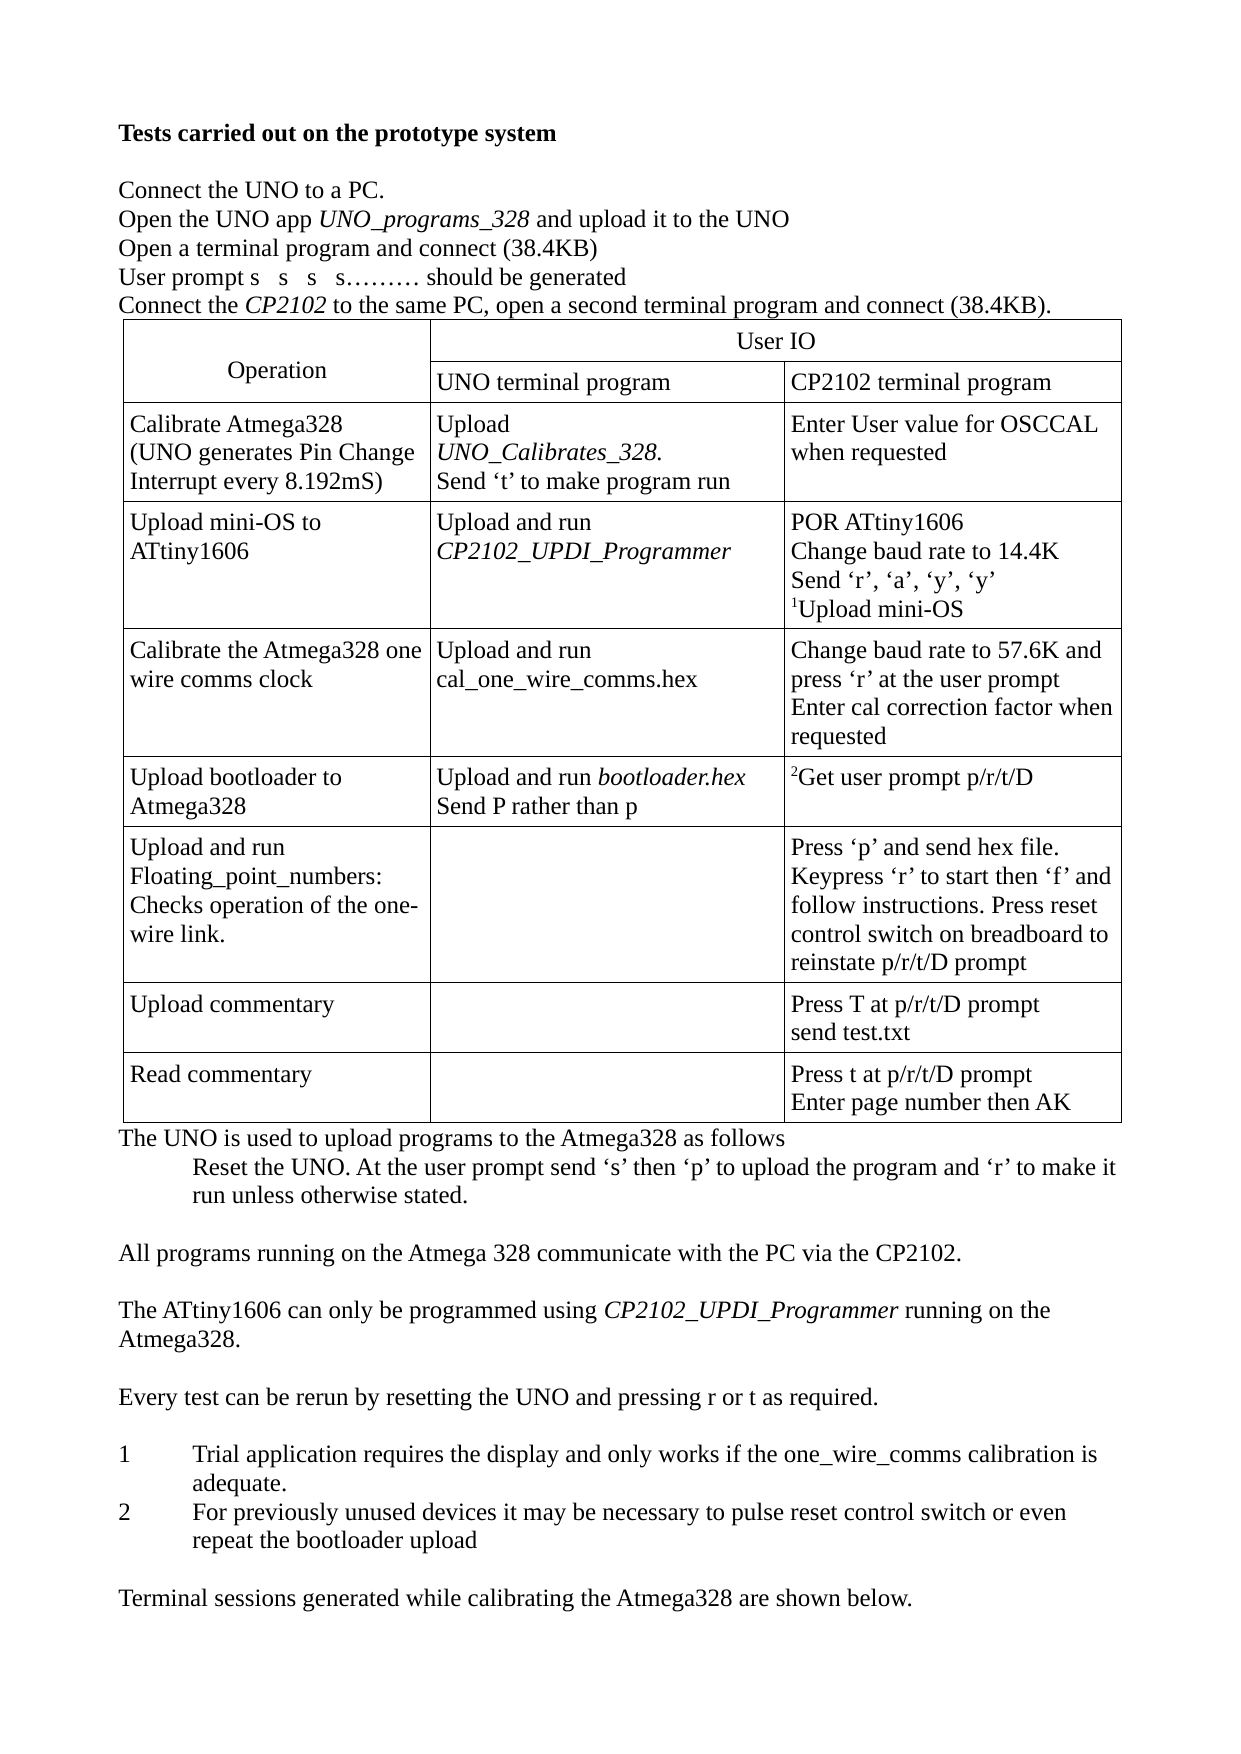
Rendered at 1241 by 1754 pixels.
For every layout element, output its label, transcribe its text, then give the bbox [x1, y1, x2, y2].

table_cell [431, 1053, 784, 1122]
table_cell [431, 983, 784, 1052]
text 2 For previously unused devices it may be necessary to pulse reset control switch or even repeat the bootloader upload [118, 1497, 1122, 1554]
table_cell Change baud rate to 57.6K and press ‘r’ at the user prompt Enter cal correction factor when requested [785, 629, 1121, 756]
text The ATtiny1606 can only be programmed using CP2102_UPDI_Programmer running on the Atmega328. [118, 1295, 1122, 1353]
table_cell CP2102 terminal program [785, 362, 1121, 402]
table_cell Upload mini-OS to ATtiny1606 [124, 502, 430, 628]
text run unless otherwise stated. [192, 1180, 1122, 1209]
table_cell Upload UNO_Calibrates_328. Send ‘t’ to make program run [431, 403, 784, 501]
text Terminal sessions generated while calibrating the Atmega328 are shown below. [118, 1583, 1122, 1612]
table_cell Upload and run cal_one_wire_comms.hex [431, 629, 784, 756]
text Every test can be rerun by resetting the UNO and pressing r or t as required. [118, 1382, 1122, 1410]
text All programs running on the Atmega 328 communicate with the PC via the CP2102. [118, 1238, 1122, 1267]
text Reset the UNO. At the user prompt send ‘s’ then ‘p’ to upload the program and ‘r’ to make it [192, 1152, 1122, 1180]
table_cell Upload commentary [124, 983, 430, 1052]
table_cell Calibrate Atmega328 (UNO generates Pin Change Interrupt every 8.192mS) [124, 403, 430, 501]
text Open the UNO app UNO_programs_328 and upload it to the UNO [118, 204, 1122, 233]
table_cell POR ATtiny1606 Change baud rate to 14.4K Send ‘r’, ‘a’, ‘y’, ‘y’ 1Upload mini-OS [785, 502, 1121, 628]
table_cell Upload and run CP2102_UPDI_Programmer [431, 502, 784, 628]
table_cell Calibrate the Atmega328 one wire comms clock [124, 629, 430, 756]
text 1 Trial application requires the display and only works if the one_wire_comms calibration is adequate. [118, 1439, 1122, 1497]
table_cell Read commentary [124, 1053, 430, 1122]
table_cell Upload bootloader to Atmega328 [124, 757, 430, 826]
table_cell Upload and run bootloader.hex Send P rather than p [431, 757, 784, 826]
table_cell Enter User value for OSCCAL when requested [785, 403, 1121, 501]
table_header Operation [124, 320, 430, 402]
table_cell Upload and run Floating_point_numbers: Checks operation of the one-wire link. [124, 827, 430, 982]
text Connect the CP2102 to the same PC, open a second terminal program and connect (38.4KB). [118, 291, 1122, 319]
table_cell Press T at p/r/t/D prompt send test.txt [785, 983, 1121, 1052]
table_cell Press t at p/r/t/D prompt Enter page number then AK [785, 1053, 1121, 1122]
text Tests carried out on the prototype system [118, 118, 1122, 147]
table_cell 2Get user prompt p/r/t/D [785, 757, 1121, 826]
table_cell [431, 827, 784, 982]
text User prompt s s s s……… should be generated [118, 262, 1122, 291]
table_header User IO [431, 320, 1121, 361]
text Connect the UNO to a PC. [118, 176, 1122, 204]
table_cell Press ‘p’ and send hex file. Keypress ‘r’ to start then ‘f’ and follow instructions. Press reset control switch on breadboard to reinstate p/r/t/D prompt [785, 827, 1121, 982]
table_cell UNO terminal program [431, 362, 784, 402]
text Open a terminal program and connect (38.4KB) [118, 233, 1122, 262]
text The UNO is used to upload programs to the Atmega328 as follows [118, 1123, 1122, 1152]
